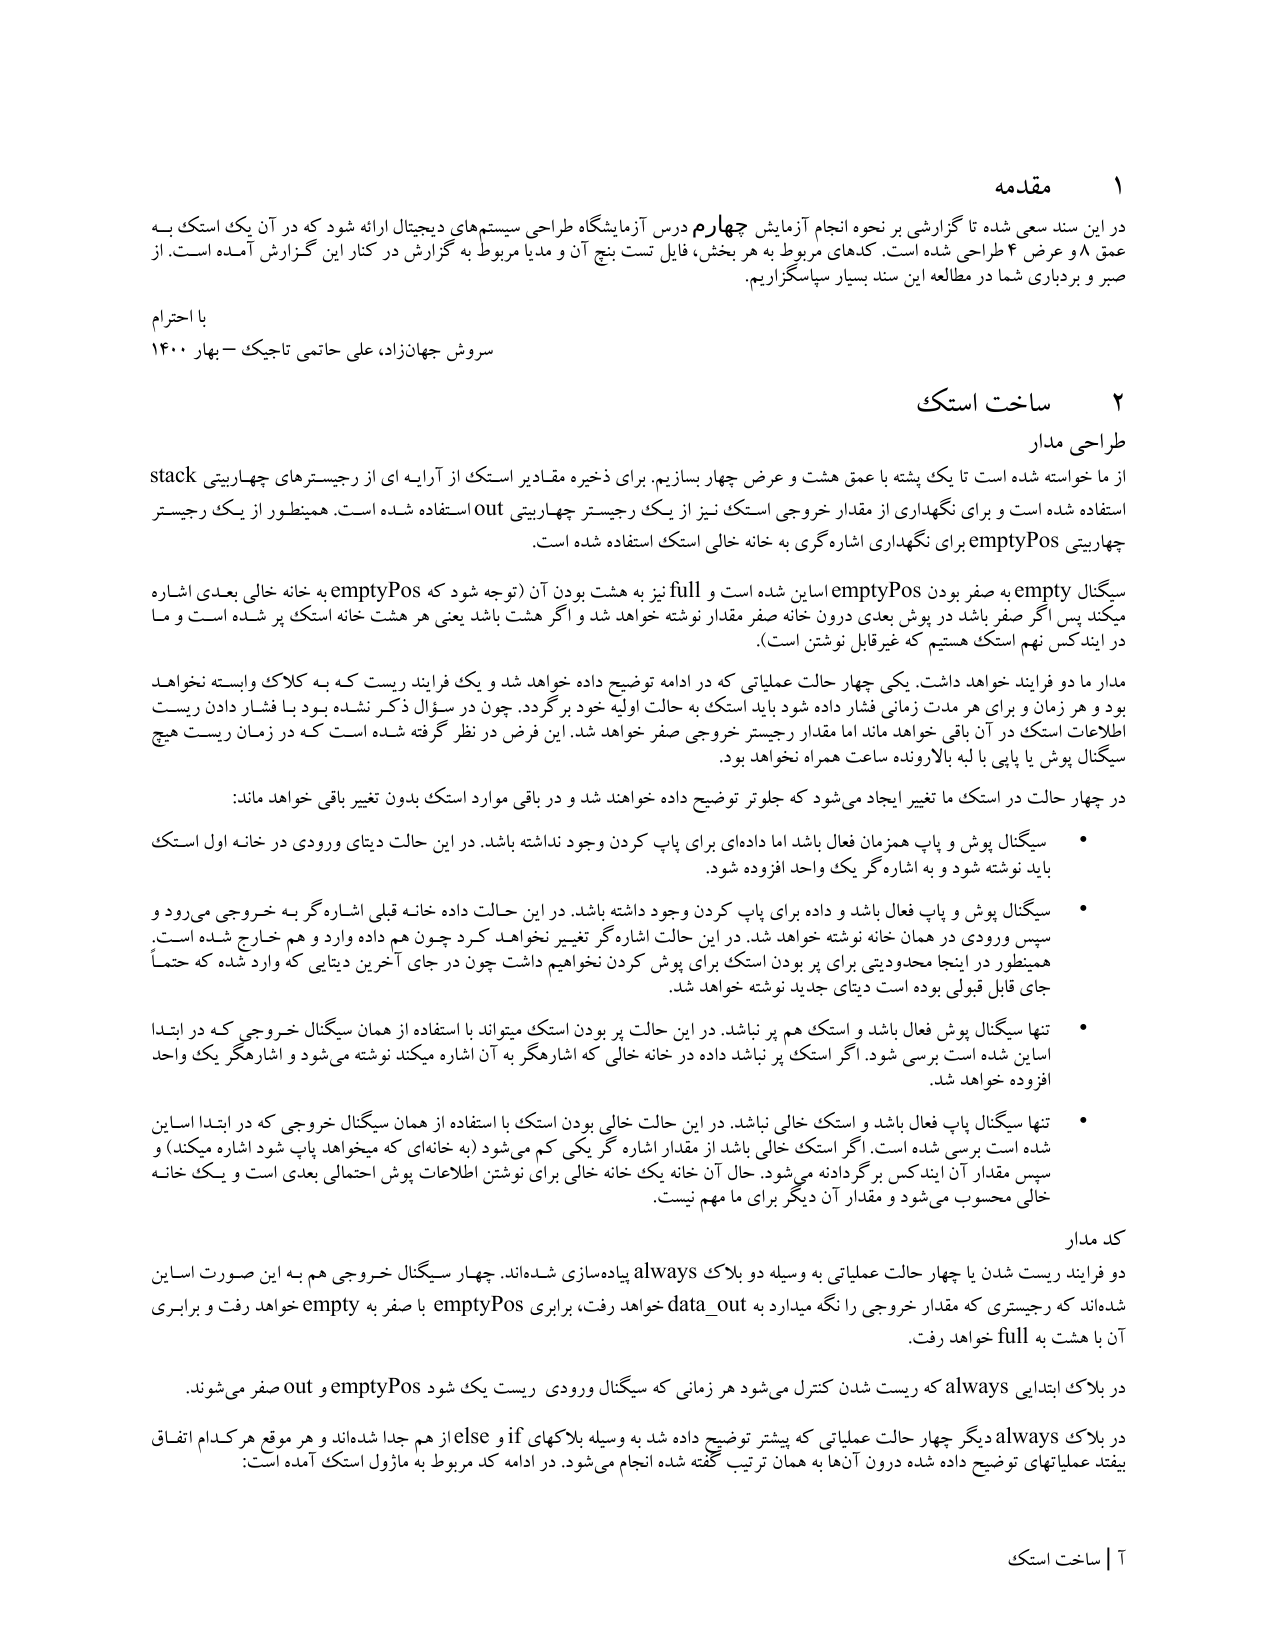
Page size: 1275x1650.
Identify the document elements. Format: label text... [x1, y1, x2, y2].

list تنها سیگنال پاپ فعال باشد و استک خالی نباشد. در این حالت خالی بودن استک با استفاده از همان سیگنال خروجی که در ابتدا اساین شده است برسی شده است. اگر استک خالی باشد از مقدار اشاره گر یکی کم می‌شود (به خانه‌ای که میخواهد پاپ شود اشاره میکند) و سپس مقدار آن ایندکس برگردادنه می‌شود. حال آن خانه یک خانه خالی برای نوشتن اطلاعات پوش احتمالی بعدی است و یک خانه خالی محسوب می‌شود و مقدار آن دیگر برای ما مهم نیست. [150, 1113, 1087, 1212]
text سیگنال empty به صفر بودن emptyPos اساین شده است و full نیز به هشت بودن آن (توجه شود که emptyPos به خانه خالی بعدی اشاره میکند پس اگر صفر باشد در پوش بعدی درون خانه صفر مقدار نوشته خواهد شد و اگر هشت باشد یعنی هر هشت خانه استک پر شده است و ما در ایندکس نهم استک هستیم که غیرقابل نوشتن است). [150, 576, 1125, 656]
list تنها سیگنال پوش فعال باشد و استک هم پر نباشد. در این حالت پر بودن استک میتواند با استفاده از همان سیگنال خروجی که در ابتدا اساین شده است برسی شود. اگر استک پر نباشد داده در خانه خالی که اشارهگر به آن اشاره میکند نوشته می‌شود و اشارهگر یک واحد افزوده خواهد شد. [150, 1020, 1087, 1094]
list سیگنال پوش و پاپ فعال باشد و داده برای پاپ کردن وجود داشته باشد. در این حالت داده خانه قبلی اشاره‌گر به خروجی می‌رود و سپس ورودی در همان خانه نوشته خواهد شد. در این حالت اشاره‌گر تغییر نخواهد کرد چون هم داده وارد و هم خارج شده است. همینطور در اینجا محدودیتی برای پر بودن استک برای پوش کردن نخواهیم داشت چون در جای آخرین دیتایی که وارد شده که حتماً جای قابل قبولی بوده است دیتای جدید نوشته خواهد شد. [150, 901, 1087, 1001]
text در بلاک ابتدایی always که ریست شدن کنترل می‌شود هر زمانی که سیگنال ورودی ریست یک شود emptyPos و out صفر می‌شوند. [150, 1372, 1125, 1403]
list سیگنال پوش و پاپ همزمان فعال باشد اما داده‌ای برای پاپ کردن وجود نداشته باشد. در این حالت دیتای ورودی در خانه اول استک باید نوشته شود و به اشاره‌گر یک واحد افزوده شود. [150, 831, 1087, 882]
subtitle ساخت استک [150, 392, 1125, 425]
text مدار ما دو فرایند خواهد داشت. یکی چهار حالت عملیاتی که در ادامه توضیح داده خواهد شد و یک فرایند ریست که به کلاک وابسته نخواهد بود و هر زمان و برای هر مدت زمانی فشار داده شود باید استک به حالت اولیه خود برگردد. چون در سؤال ذکر نشده بود با فشار دادن ریست اطلاعات استک در آن باقی خواهد ماند اما مقدار رجیستر خروجی صفر خواهد شد. این فرض در نظر گرفته شده است که در زمان ریست هیچ سیگنال پوش یا پاپی با لبه بالارونده ساعت همراه نخواهد بود. [150, 674, 1125, 771]
text در بلاک always دیگر چهار حالت عملیاتی که پیشتر توضیح داده شد به وسیله بلاکهای if و else از هم جدا شده‌اند و هر موقع هرکدام اتفاق بیفتد عملیاتهای توضیح داده شده درون آن‌ها به همان ترتیب گفته شده انجام می‌شود. در ادامه کد مربوط به ماژول استک آمده است: [150, 1422, 1125, 1477]
text در این سند سعی شده تا گزارشی بر نحوه انجام آزمایش چهارم درس آزمایشگاه طراحی سیستم‌های دیجیتال ارائه شود که در آن یک استک به عمق 8 و عرض 4 طراحی شده است. کدهای مربوط به هر بخش، فایل تست بنچ آن و مدیا مربوط به گزارش در کنار این گزارش آمده است. از صبر و بردباری شما در مطالعه این سند بسیار سپاسگزاریم. [150, 211, 1125, 291]
text از ما خواسته شده است تا یک پشته با عمق هشت و عرض چهار بسازیم. برای ذخیره مقادیر استک از آرایه ای از رجیسترهای چهاربیتی stack استفاده شده است و برای نگهداری از مقدار خروجی استک نیز از یک رجیستر چهاربیتی out استفاده شده است. همینطور از یک رجیستر چهاربیتی emptyPos برای نگهداری اشاره‌گری به خانه خالی استک استفاده شده است. [150, 461, 1125, 557]
text با احترام سروش جهان‌زاد، علی حاتمی تاجیک – بهار 1400 [150, 309, 1125, 365]
subtitle مقدمه [150, 175, 1125, 208]
subtitle طراحی مدار [150, 432, 1125, 459]
text در چهار حالت در استک ما تغییر ایجاد می‌شود که جلوتر توضیح داده خواهند شد و در باقی موارد استک بدون تغییر باقی خواهد ماند: [150, 790, 1125, 813]
text دو فرایند ریست شدن یا چهار حالت عملیاتی به وسیله دو بلاک always پیاده‌سازی شده‌اند. چهار سیگنال خروجی هم به این صورت اساین شده‌اند که رجیستری که مقدار خروجی را نگه میدارد به data_out خواهد رفت، برابری emptyPos با صفر به empty خواهد رفت و برابری آن با هشت به full خواهد رفت. [150, 1258, 1125, 1353]
subtitle کد مدار [150, 1231, 1125, 1256]
